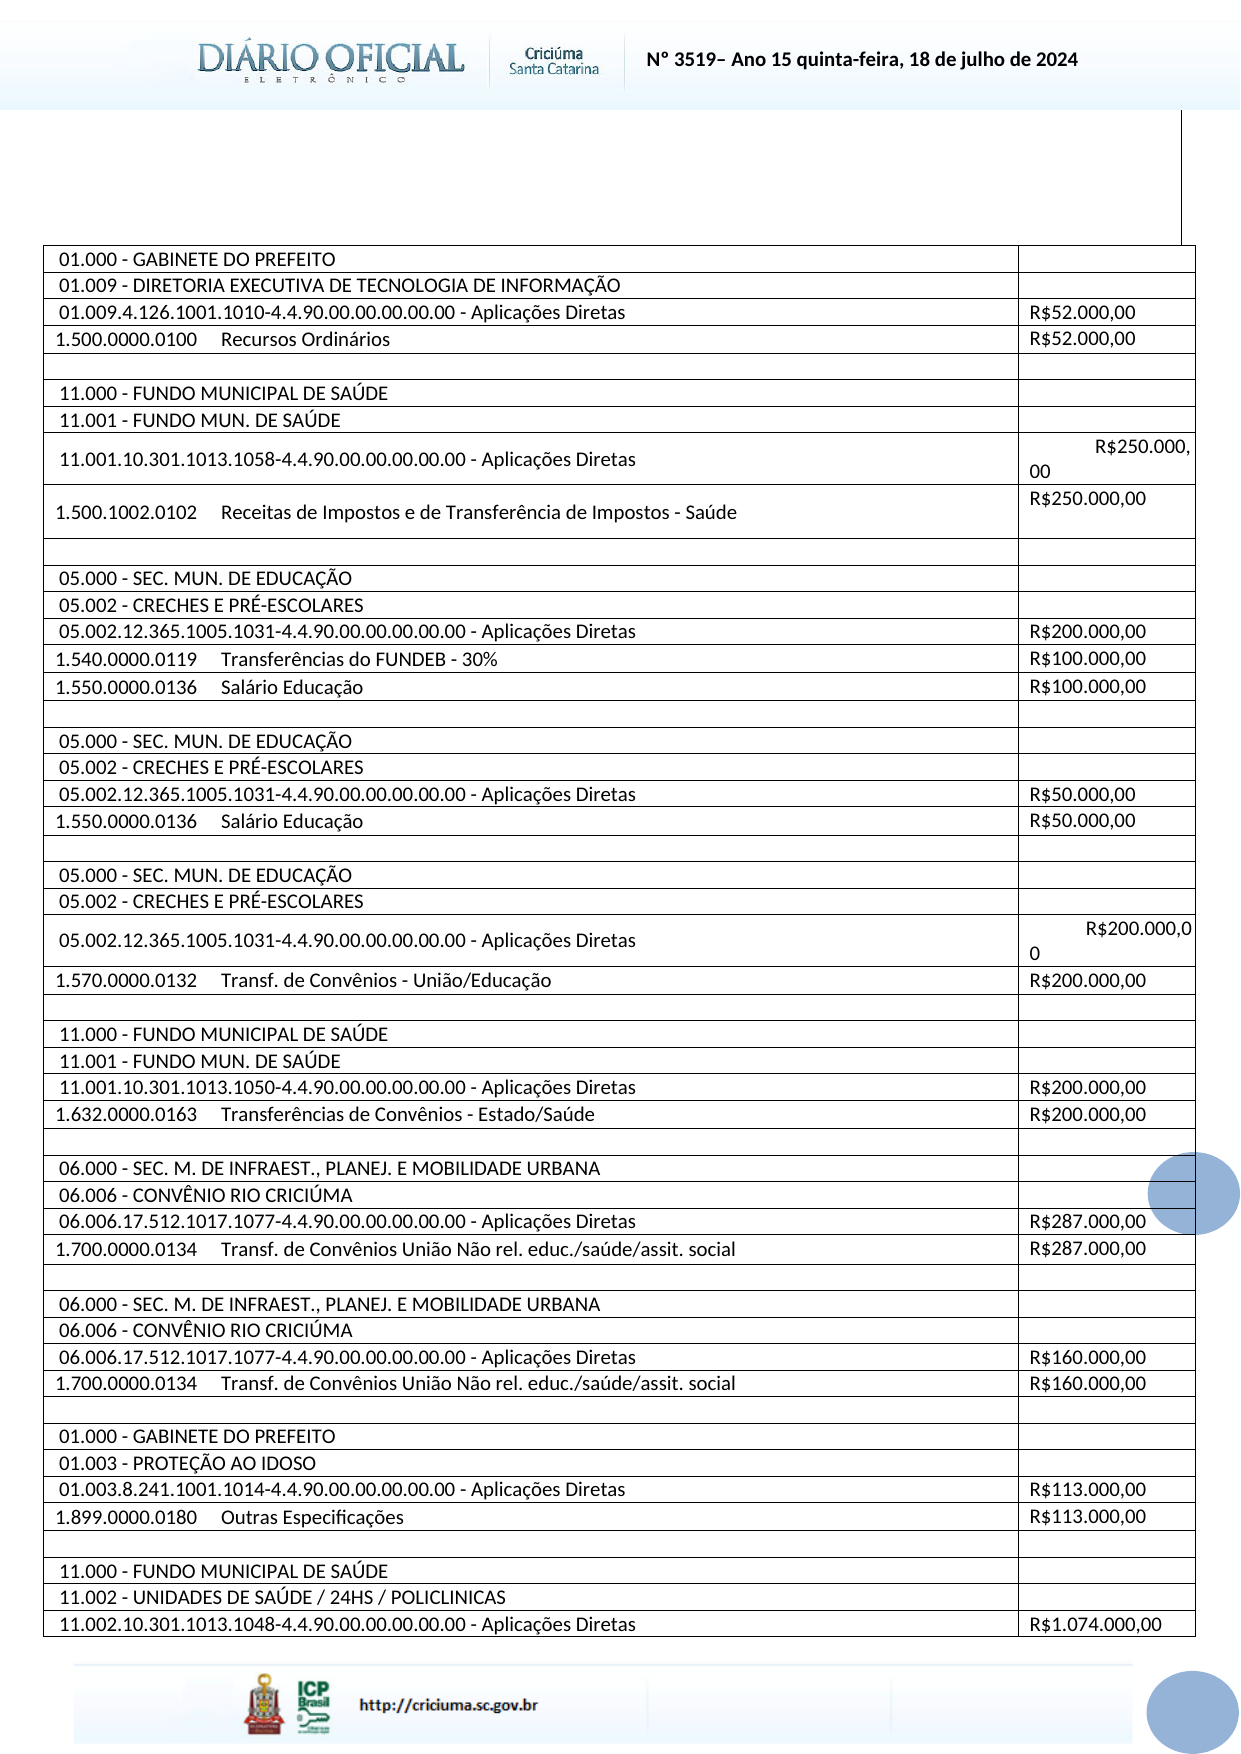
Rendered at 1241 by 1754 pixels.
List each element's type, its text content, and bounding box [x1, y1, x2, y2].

table_cell R$52.000,00 [1019, 299, 1195, 324]
table_header 1.899.0000.0180 [55, 1503, 221, 1530]
table_header 1.632.0000.0163 [55, 1101, 221, 1128]
table_cell [44, 701, 1018, 727]
table_cell 05.002 - CRECHES E PRÉ-ESCOLARES [44, 592, 1018, 617]
table_cell R$100.000,00 [1019, 645, 1195, 672]
table_cell 05.002.12.365.1005.1031-4.4.90.00.00.00.00.00 - Aplicações Diretas [44, 915, 1018, 966]
table_cell R$200.000,00 [1019, 1074, 1195, 1100]
table_header Transferências de Convênios - Estado/Saúde [221, 1101, 785, 1128]
table_header Salário Educação [221, 673, 785, 700]
table_header 1.550.0000.0136 [55, 673, 221, 700]
table_cell R$1.074.000,00 [1019, 1611, 1195, 1636]
table_cell R$113.000,00 [1019, 1477, 1195, 1502]
table_cell [1019, 1531, 1195, 1557]
table_header 1.700.0000.0134 [55, 1371, 221, 1396]
table_cell 11.001.10.301.1013.1050-4.4.90.00.00.00.00.00 - Aplicações Diretas [44, 1074, 1018, 1100]
table_header Transf. de Convênios - União/Educação [221, 967, 785, 994]
table_cell [1019, 862, 1195, 887]
table_cell [1019, 566, 1195, 591]
table_cell 06.006 - CONVÊNIO RIO CRICIÚMA [44, 1318, 1018, 1343]
table_cell [1019, 1048, 1195, 1073]
table_cell [44, 836, 1018, 861]
table_cell R$200.000,00 [1019, 619, 1195, 644]
table_cell R$160.000,00 [1019, 1344, 1195, 1369]
table_header Transf. de Convênios União Não rel. educ./saúde/assit. social [221, 1235, 785, 1263]
table_cell 11.000 - FUNDO MUNICIPAL DE SAÚDE [44, 1021, 1018, 1047]
table_cell R$160.000,00 [1019, 1371, 1195, 1396]
table_cell [1019, 380, 1195, 406]
table_cell [44, 1397, 1018, 1423]
table_header 1.700.0000.0134 [55, 1235, 221, 1263]
table_cell 05.000 - SEC. MUN. DE EDUCAÇÃO [44, 728, 1018, 753]
table_cell [1019, 889, 1195, 914]
table_header 1.570.0000.0132 [55, 967, 221, 994]
table_cell [44, 1101, 1018, 1128]
table_cell [1019, 728, 1195, 753]
table_cell [785, 1371, 1018, 1396]
table_cell [1019, 1021, 1195, 1047]
table_cell [44, 995, 1018, 1020]
table_cell R$100.000,00 [1019, 673, 1195, 700]
table_cell [44, 326, 1018, 353]
table_cell R$50.000,00 [1019, 807, 1195, 834]
table_cell R$52.000,00 [1019, 326, 1195, 353]
table_cell R$287.000,00 [1019, 1209, 1179, 1234]
table_header Salário Educação [221, 807, 785, 834]
table_header Transferências do FUNDEB - 30% [221, 645, 785, 672]
table_cell 06.006.17.512.1017.1077-4.4.90.00.00.00.00.00 - Aplicações Diretas [44, 1344, 1018, 1369]
table_header Transf. de Convênios União Não rel. educ./saúde/assit. social [221, 1371, 785, 1396]
table_cell 06.006.17.512.1017.1077-4.4.90.00.00.00.00.00 - Aplicações Diretas [44, 1209, 1018, 1234]
table_cell 06.006 - CONVÊNIO RIO CRICIÚMA [44, 1182, 1018, 1207]
table_cell [44, 354, 1018, 379]
table_header 1.500.0000.0100 [55, 326, 221, 353]
table_cell [1019, 1291, 1195, 1317]
table_cell [1019, 754, 1195, 780]
table_cell [44, 1235, 1018, 1264]
table_cell [1019, 273, 1195, 298]
table_cell 05.002.12.365.1005.1031-4.4.90.00.00.00.00.00 - Aplicações Diretas [44, 619, 1018, 644]
table_cell 11.002.10.301.1013.1048-4.4.90.00.00.00.00.00 - Aplicações Diretas [44, 1611, 1018, 1636]
table_cell R$250.000,00 [1019, 485, 1195, 538]
table_cell [44, 1265, 1018, 1290]
table_cell R$113.000,00 [1019, 1503, 1195, 1530]
table_cell 01.000 - GABINETE DO PREFEITO [44, 246, 1018, 272]
table_cell [1019, 1156, 1172, 1181]
table_cell 01.000 - GABINETE DO PREFEITO [44, 1424, 1018, 1449]
table_cell 05.002 - CRECHES E PRÉ-ESCOLARES [44, 754, 1018, 780]
table_cell R$200.000,00 [1019, 967, 1195, 994]
table_cell 01.003.8.241.1001.1014-4.4.90.00.00.00.00.00 - Aplicações Diretas [44, 1477, 1018, 1502]
table_cell [44, 673, 1018, 700]
table_cell R$287.000,00 [1019, 1235, 1195, 1264]
table_cell R$50.000,00 [1019, 781, 1195, 806]
table_header 1.550.0000.0136 [55, 807, 221, 834]
table_cell 06.000 - SEC. M. DE INFRAEST., PLANEJ. E MOBILIDADE URBANA [44, 1291, 1018, 1317]
table_cell [1019, 1558, 1195, 1583]
table_cell [44, 645, 1018, 672]
table_cell [1019, 701, 1195, 727]
table_cell 01.009 - DIRETORIA EXECUTIVA DE TECNOLOGIA DE INFORMAÇÃO [44, 273, 1018, 298]
table_cell [1019, 1182, 1149, 1207]
table_header Receitas de Impostos e de Transferência de Impostos - Saúde [221, 485, 785, 538]
table_cell 05.002 - CRECHES E PRÉ-ESCOLARES [44, 889, 1018, 914]
table_cell [44, 807, 1018, 834]
table_cell [1019, 1265, 1195, 1290]
table_header 1.540.0000.0119 [55, 645, 221, 672]
table_cell [1019, 995, 1195, 1020]
table_cell 11.001 - FUNDO MUN. DE SAÚDE [44, 1048, 1018, 1073]
table_cell [785, 1503, 1018, 1530]
table_cell [1019, 592, 1195, 617]
table_cell R$200.000,00 [1019, 915, 1195, 966]
table_cell [1019, 1318, 1195, 1343]
table_cell [44, 539, 1018, 564]
table_cell 11.001 - FUNDO MUN. DE SAÚDE [44, 407, 1018, 432]
table_cell [44, 485, 1018, 538]
table_cell R$250.000,00 [1019, 433, 1195, 484]
table_cell 01.003 - PROTEÇÃO AO IDOSO [44, 1450, 1018, 1476]
table_cell 11.000 - FUNDO MUNICIPAL DE SAÚDE [44, 1558, 1018, 1583]
table_cell 11.002 - UNIDADES DE SAÚDE / 24HS / POLICLINICAS [44, 1584, 1018, 1610]
table_cell [44, 967, 1018, 994]
table_cell 05.000 - SEC. MUN. DE EDUCAÇÃO [44, 862, 1018, 887]
table_header Recursos Ordinários [221, 326, 785, 353]
table_cell [1019, 1397, 1195, 1423]
table_cell [1019, 1450, 1195, 1476]
table_cell [1019, 354, 1195, 379]
table_cell [1019, 539, 1195, 564]
table_cell [44, 1129, 1018, 1154]
table_cell R$200.000,00 [1019, 1101, 1195, 1128]
table_cell [1019, 1584, 1195, 1610]
table_cell [44, 1371, 55, 1396]
table_cell 01.009.4.126.1001.1010-4.4.90.00.00.00.00.00 - Aplicações Diretas [44, 299, 1018, 324]
table_cell [44, 1503, 55, 1530]
table_cell 11.001.10.301.1013.1058-4.4.90.00.00.00.00.00 - Aplicações Diretas [44, 433, 1018, 484]
table_cell 05.000 - SEC. MUN. DE EDUCAÇÃO [44, 566, 1018, 591]
table_cell [1019, 246, 1195, 272]
table_cell 06.000 - SEC. M. DE INFRAEST., PLANEJ. E MOBILIDADE URBANA [44, 1156, 1018, 1181]
table_header 1.500.1002.0102 [55, 485, 221, 538]
table_cell [1019, 1424, 1195, 1449]
table_cell [1019, 407, 1195, 432]
table_cell 11.000 - FUNDO MUNICIPAL DE SAÚDE [44, 380, 1018, 406]
table_cell [44, 1531, 1018, 1557]
table_cell [1019, 1129, 1195, 1154]
table_header Outras Especificações [221, 1503, 785, 1530]
table_cell [1019, 836, 1195, 861]
table_cell 05.002.12.365.1005.1031-4.4.90.00.00.00.00.00 - Aplicações Diretas [44, 781, 1018, 806]
